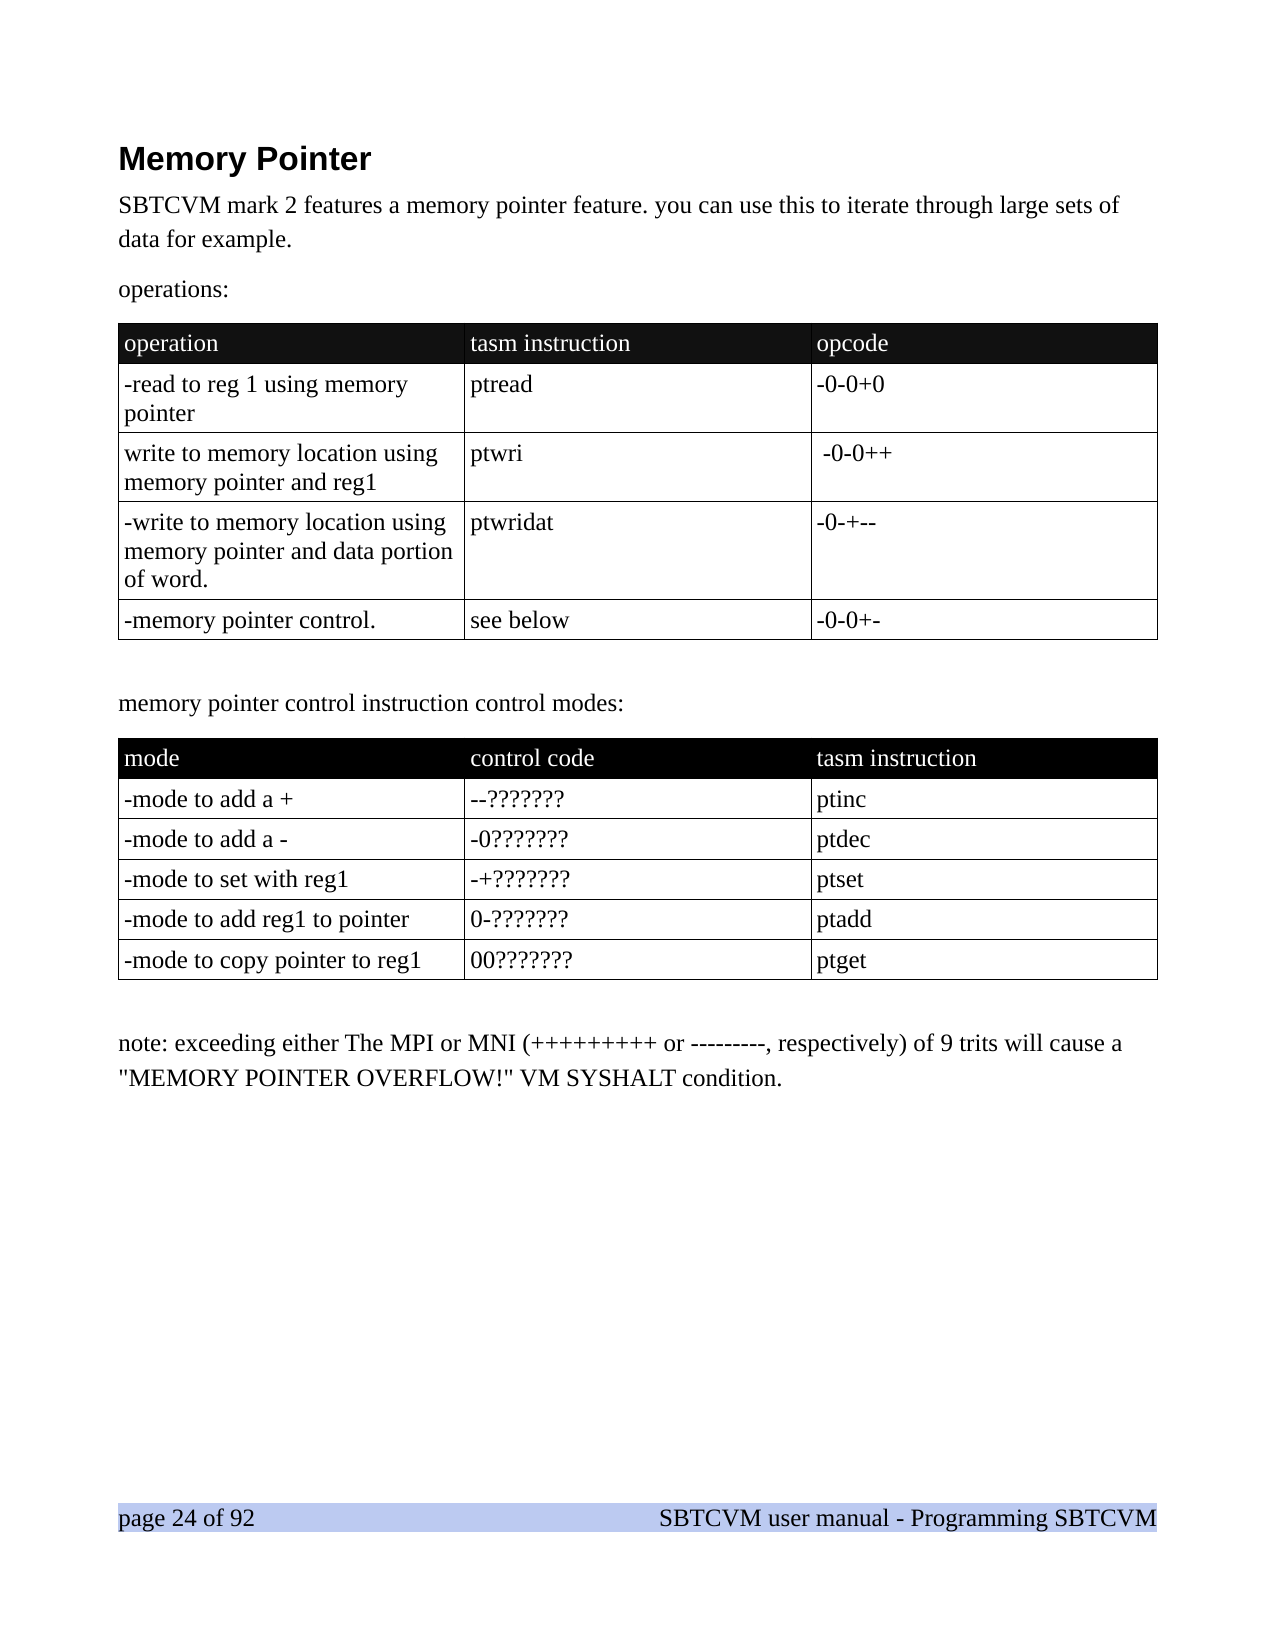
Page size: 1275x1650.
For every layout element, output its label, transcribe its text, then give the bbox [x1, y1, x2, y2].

subtitle Memory Pointer [118, 139, 1157, 178]
table_cell -mode to add a + [119, 779, 464, 818]
table_cell ptadd [812, 900, 1157, 939]
text SBTCVM mark 2 features a memory pointer feature. you can use this to iterate through large sets of data for example. [118, 190, 1157, 253]
table_cell see below [465, 600, 811, 639]
table_cell ptread [465, 364, 811, 432]
table_cell ptdec [812, 819, 1157, 858]
table_cell -0-+-- [812, 502, 1157, 599]
text note: exceeding either The MPI or MNI (+++++++++ or ---------, respectively) of 9 trits will cause a "MEMORY POINTER OVERFLOW!" VM SYSHALT condition. [118, 1028, 1157, 1092]
table_cell -mode to set with reg1 [119, 860, 464, 899]
text memory pointer control instruction control modes: [118, 688, 1157, 717]
table_cell write to memory location using memory pointer and reg1 [119, 433, 464, 501]
table_cell ptwri [465, 433, 811, 501]
table_header mode [119, 739, 464, 778]
table_cell -+??????? [465, 860, 811, 899]
table_cell ptinc [812, 779, 1157, 818]
text operations: [118, 274, 1157, 302]
table_cell ptset [812, 860, 1157, 899]
table_cell -0-0+- [812, 600, 1157, 639]
table_cell --??????? [465, 779, 811, 818]
table_cell -mode to add reg1 to pointer [119, 900, 464, 939]
table_cell -mode to copy pointer to reg1 [119, 940, 464, 979]
table_cell 0-??????? [465, 900, 811, 939]
table_cell -read to reg 1 using memory pointer [119, 364, 464, 432]
table_header tasm instruction [465, 324, 811, 363]
table_header control code [465, 739, 811, 778]
table_cell -memory pointer control. [119, 600, 464, 639]
table_cell ptwridat [465, 502, 811, 599]
table_cell -0??????? [465, 819, 811, 858]
table_header operation [119, 324, 464, 363]
table_cell -0-0++ [812, 433, 1157, 501]
table_cell 00??????? [465, 940, 811, 979]
table_cell -0-0+0 [812, 364, 1157, 432]
table_header opcode [812, 324, 1157, 363]
table_cell ptget [812, 940, 1157, 979]
table_header tasm instruction [812, 739, 1157, 778]
table_cell -write to memory location using memory pointer and data portion of word. [119, 502, 464, 599]
table_cell -mode to add a - [119, 819, 464, 858]
